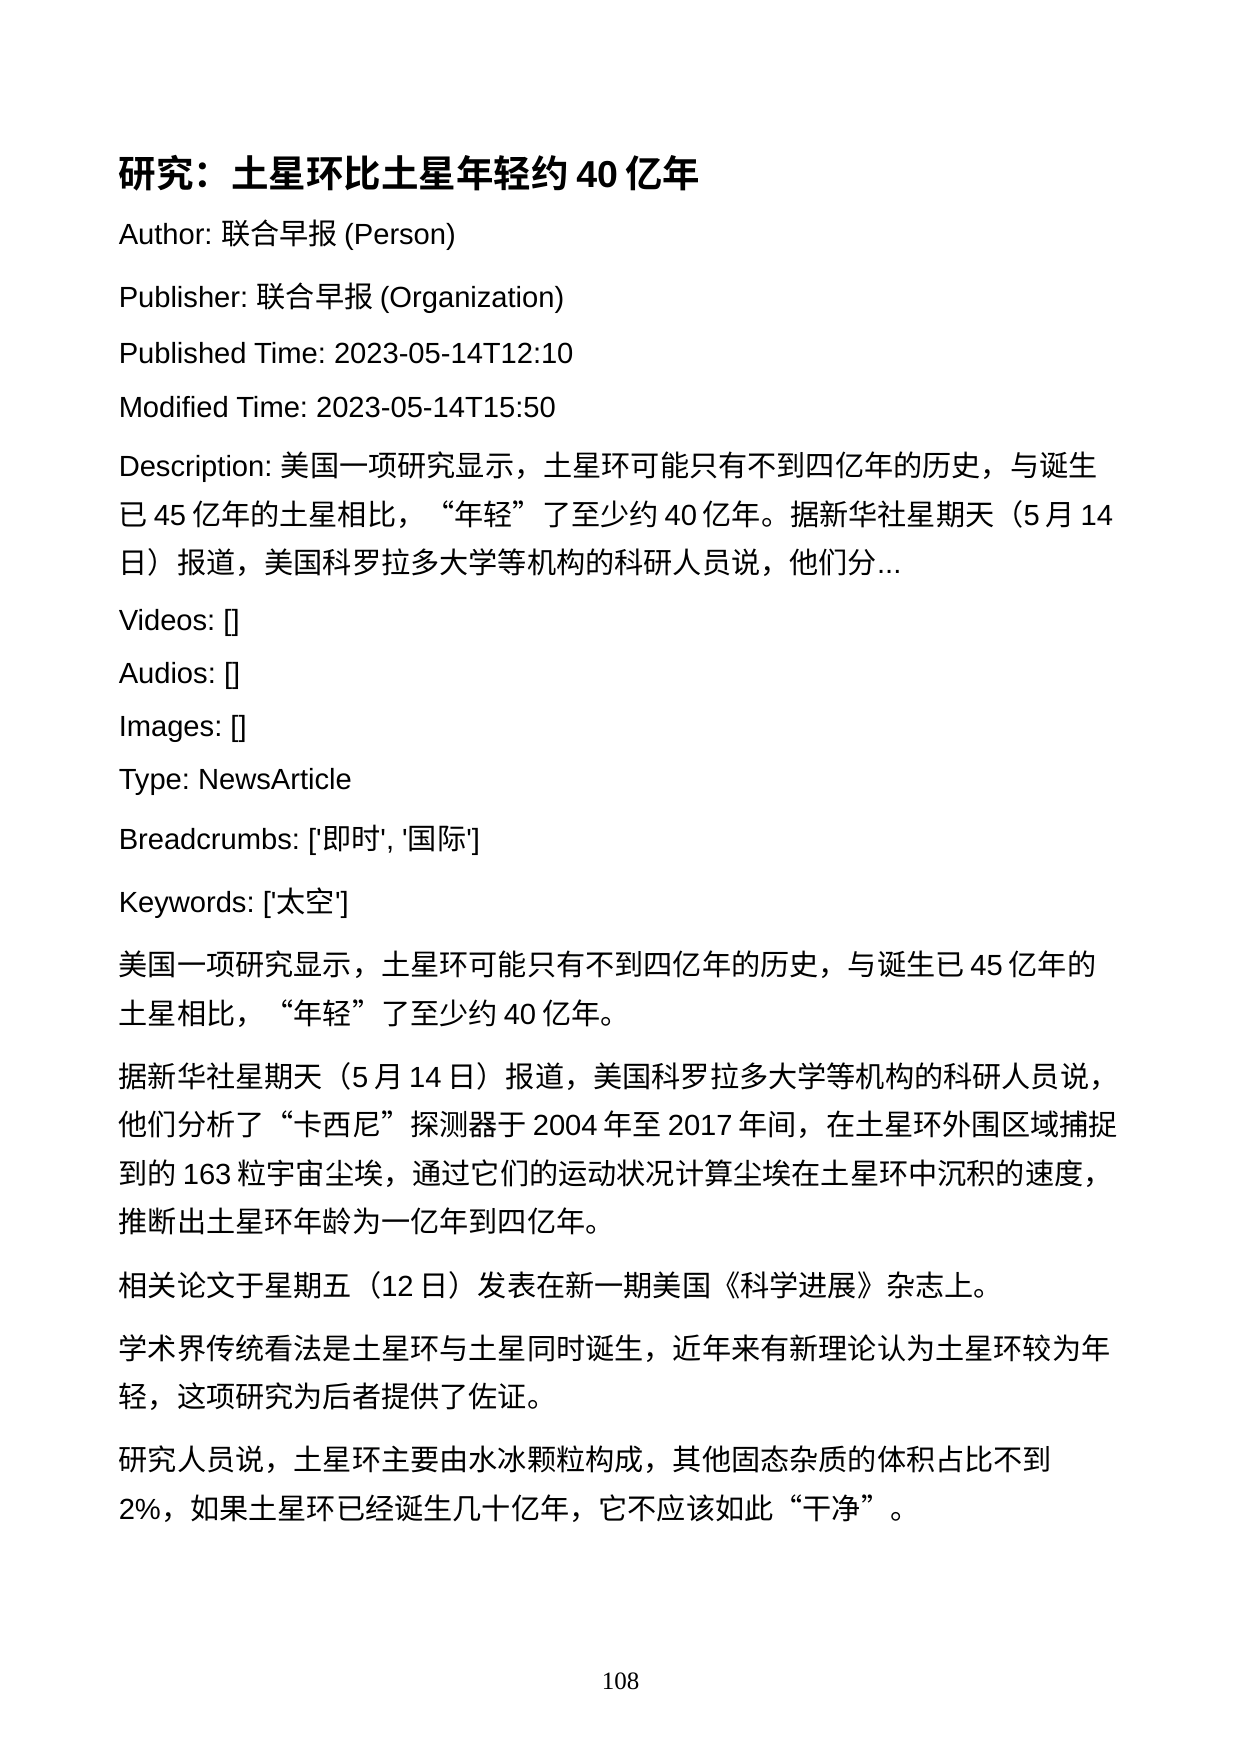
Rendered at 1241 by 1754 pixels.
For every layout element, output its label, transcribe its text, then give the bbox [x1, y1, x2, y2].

text Modified Time: 2023-05-14T15:50 [118, 390, 1122, 423]
text Type: NewsArticle [118, 762, 1122, 796]
text Description: 美国一项研究显示，土星环可能只有不到四亿年的历史，与诞生已45亿年的土星相比，“年轻”了至少约40亿年。据新华社星期天（5月14日）报道，美国科罗拉多大学等机构的科研人员说，他们分... [118, 443, 1122, 582]
text Videos: [] [118, 603, 1122, 637]
subtitle 研究：土星环比土星年轻约40亿年 [118, 143, 1122, 198]
text 研究人员说，土星环主要由水冰颗粒构成，其他固态杂质的体积占比不到2%，如果土星环已经诞生几十亿年，它不应该如此“干净”。 [118, 1437, 1122, 1528]
text 据新华社星期天（5月14日）报道，美国科罗拉多大学等机构的科研人员说，他们分析了“卡西尼”探测器于2004年至2017年间，在土星环外围区域捕捉到的163粒宇宙尘埃，通过它们的运动状况计算尘埃在土星环中沉积的速度，推断出土星环年龄为一亿年到四亿年。 [118, 1053, 1122, 1241]
text 相关论文于星期五（12日）发表在新一期美国《科学进展》杂志上。 [118, 1262, 1122, 1304]
text 学术界传统看法是土星环与土星同时诞生，近年来有新理论认为土星环较为年轻，这项研究为后者提供了佐证。 [118, 1325, 1122, 1416]
text Images: [] [118, 709, 1122, 743]
text Breadcrumbs: ['即时', '国际'] [118, 816, 1122, 858]
text Author: 联合早报 (Person) [118, 210, 1122, 253]
text Published Time: 2023-05-14T12:10 [118, 337, 1122, 370]
text 美国一项研究显示，土星环可能只有不到四亿年的历史，与诞生已45亿年的土星相比，“年轻”了至少约40亿年。 [118, 942, 1122, 1033]
text Audios: [] [118, 656, 1122, 690]
text Keywords: ['太空'] [118, 879, 1122, 921]
text Publisher: 联合早报 (Organization) [118, 273, 1122, 316]
